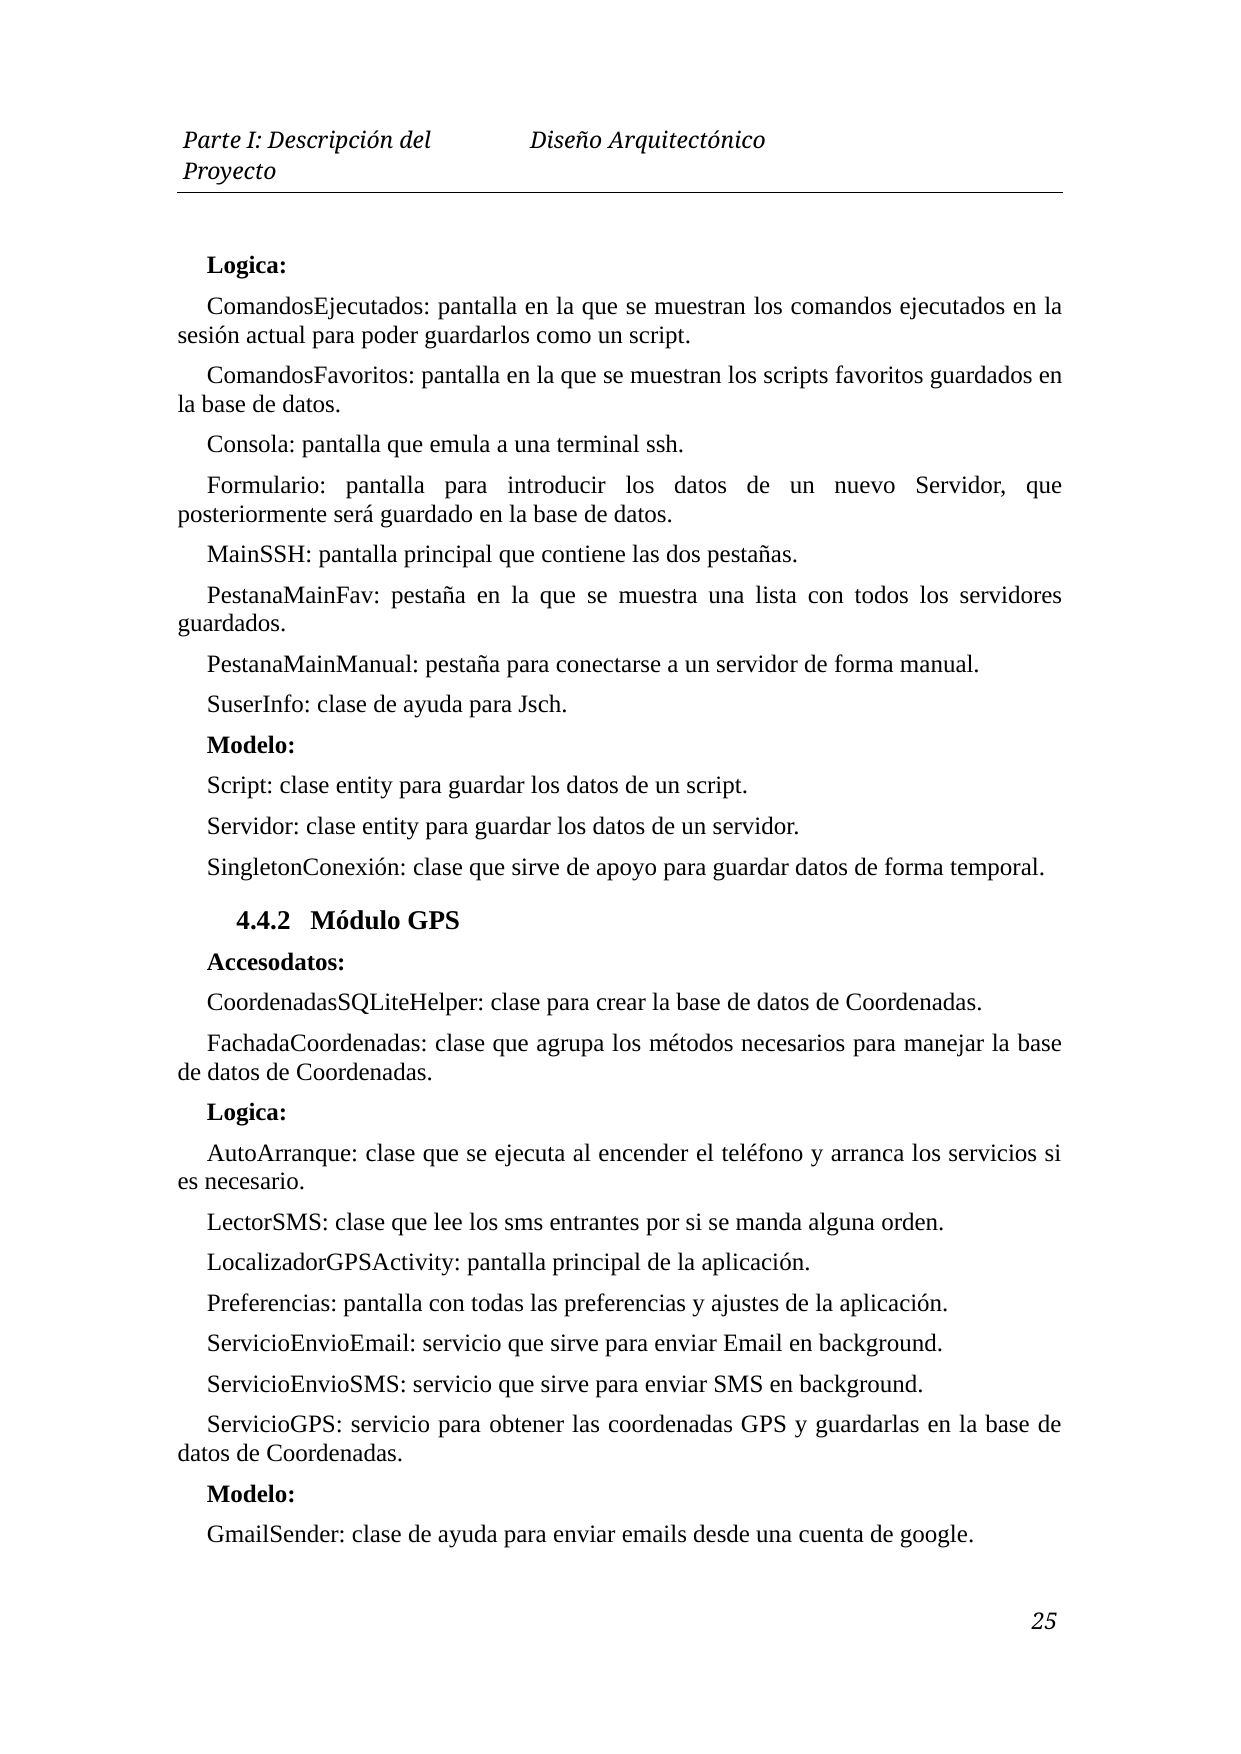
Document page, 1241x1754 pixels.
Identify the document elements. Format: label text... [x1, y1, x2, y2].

text Consola: pantalla que emula a una terminal ssh. [177, 429, 1063, 458]
text AutoArranque: clase que se ejecuta al encender el teléfono y arranca los servicios si es necesario. [177, 1138, 1063, 1195]
text MainSSH: pantalla principal que contiene las dos pestañas. [177, 539, 1063, 568]
text ServicioEnvioSMS: servicio que sirve para enviar SMS en background. [177, 1369, 1063, 1398]
text ServicioEnvioEmail: servicio que sirve para enviar Email en background. [177, 1328, 1063, 1357]
text GmailSender: clase de ayuda para enviar emails desde una cuenta de google. [177, 1519, 1063, 1548]
text SingletonConexión: clase que sirve de apoyo para guardar datos de forma temporal. [177, 852, 1063, 880]
text SuserInfo: clase de ayuda para Jsch. [177, 689, 1063, 718]
text Preferencias: pantalla con todas las preferencias y ajustes de la aplicación. [177, 1288, 1063, 1317]
text Accesodatos: [177, 947, 1063, 976]
text Logica: [177, 1097, 1063, 1126]
text Script: clase entity para guardar los datos de un script. [177, 771, 1063, 799]
text Formulario: pantalla para introducir los datos de un nuevo Servidor, que posteriormente será guardado en la base de datos. [177, 470, 1063, 527]
text Modelo: [177, 1479, 1063, 1508]
text LocalizadorGPSActivity: pantalla principal de la aplicación. [177, 1247, 1063, 1276]
text Logica: [177, 250, 1063, 279]
text FachadaCoordenadas: clase que agrupa los métodos necesarios para manejar la base de datos de Coordenadas. [177, 1028, 1063, 1085]
text CoordenadasSQLiteHelper: clase para crear la base de datos de Coordenadas. [177, 987, 1063, 1016]
text ComandosFavoritos: pantalla en la que se muestran los scripts favoritos guardados en la base de datos. [177, 360, 1063, 418]
subtitle Módulo GPS [236, 904, 1004, 935]
text PestanaMainFav: pestaña en la que se muestra una lista con todos los servidores guardados. [177, 580, 1063, 637]
text PestanaMainManual: pestaña para conectarse a un servidor de forma manual. [177, 649, 1063, 678]
text ComandosEjecutados: pantalla en la que se muestran los comandos ejecutados en la sesión actual para poder guardarlos como un script. [177, 291, 1063, 348]
text Servidor: clase entity para guardar los datos de un servidor. [177, 811, 1063, 840]
text Modelo: [177, 730, 1063, 759]
text ServicioGPS: servicio para obtener las coordenadas GPS y guardarlas en la base de datos de Coordenadas. [177, 1409, 1063, 1467]
text LectorSMS: clase que lee los sms entrantes por si se manda alguna orden. [177, 1207, 1063, 1236]
